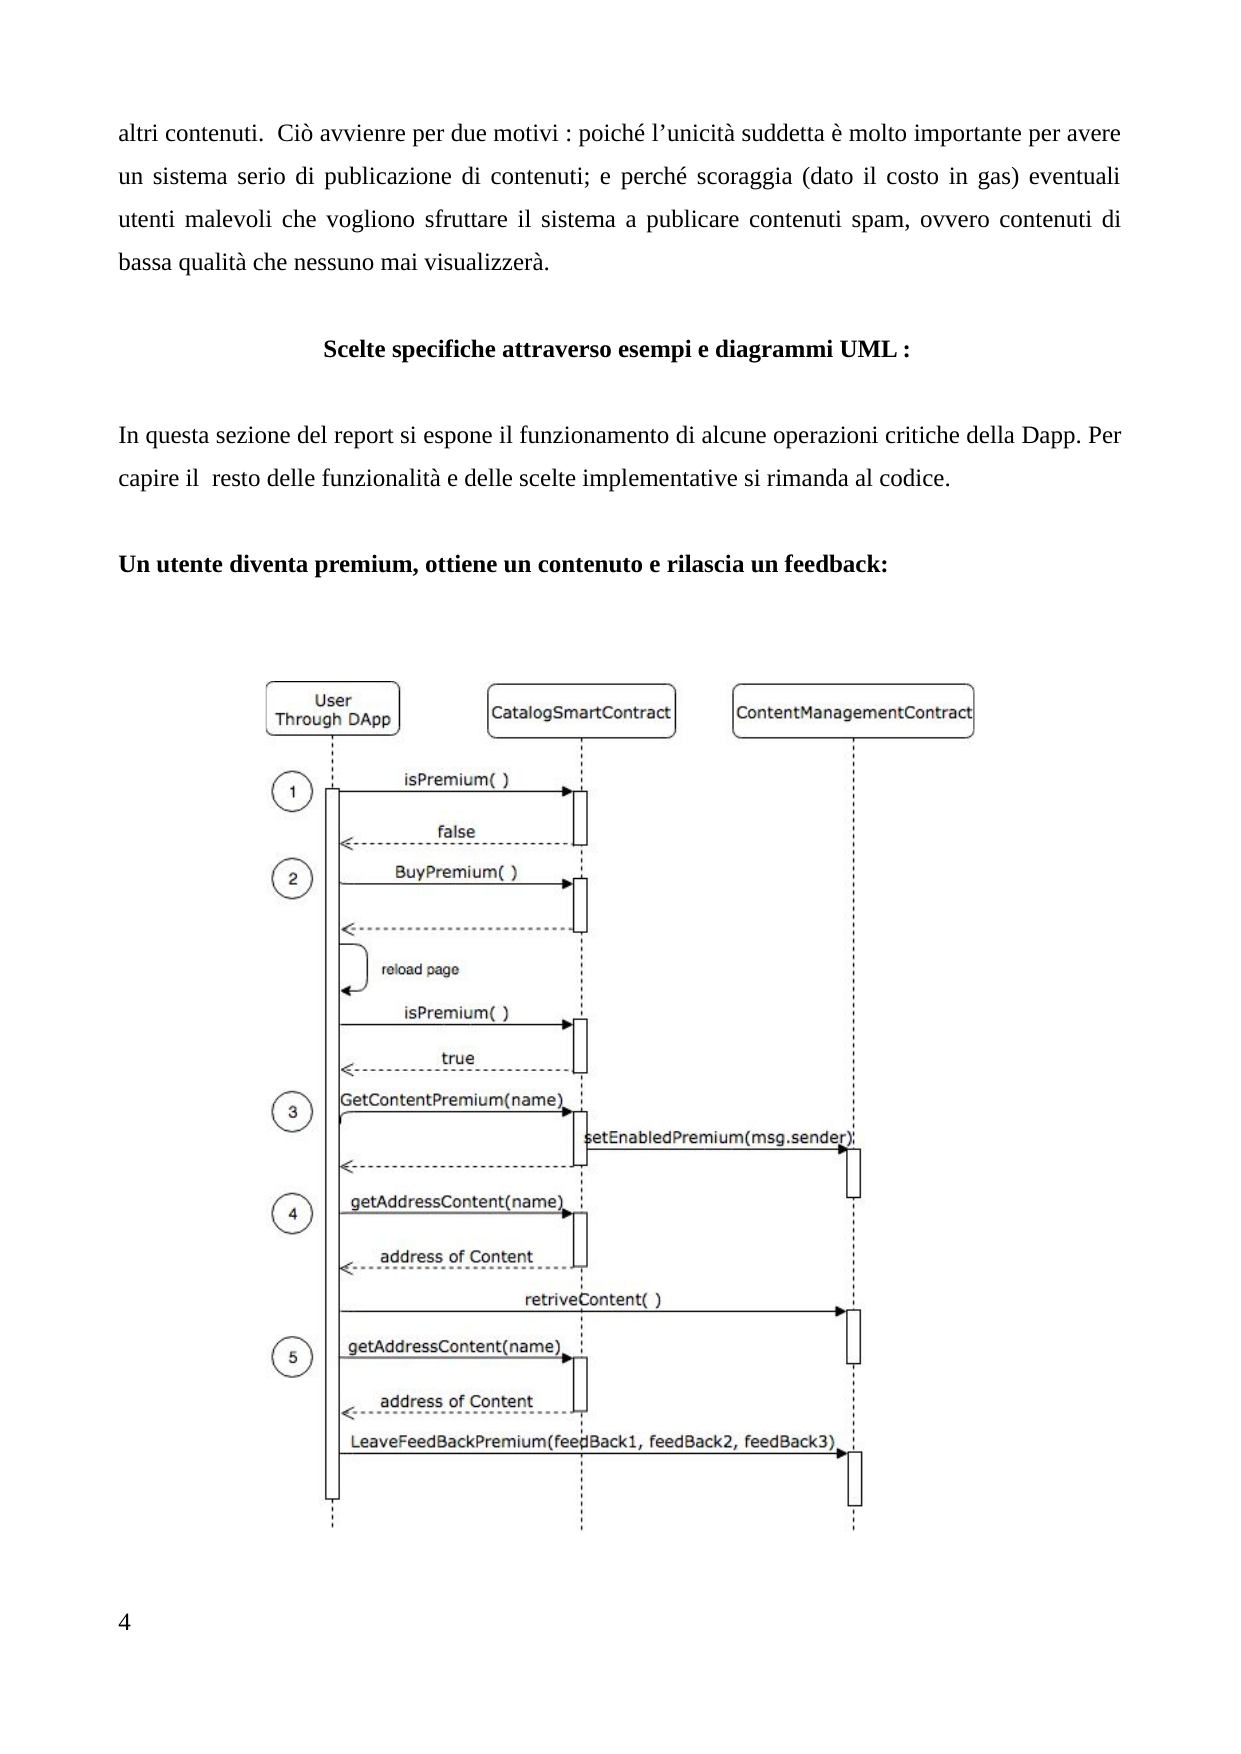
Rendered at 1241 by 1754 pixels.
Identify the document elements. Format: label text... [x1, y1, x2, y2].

text Un utente diventa premium, ottiene un contenuto e rilascia un feedback: [118, 549, 1122, 578]
text Scelte specifiche attraverso esempi e diagrammi UML : [118, 334, 1122, 362]
text altri contenuti. Ciò avvienre per due motivi : poiché l’unicità suddetta è molto importante per avere un sistema serio di publicazione di contenuti; e perché scoraggia (dato il costo in gas) eventuali utenti malevoli che vogliono sfruttare il sistema a publicare contenuti spam, ovvero contenuti di bassa qualità che nessuno mai visualizzerà. [118, 118, 1122, 276]
text In questa sezione del report si espone il funzionamento di alcune operazioni critiche della Dapp. Per capire il resto delle funzionalità e delle scelte implementative si rimanda al codice. [118, 420, 1122, 492]
picture [265, 681, 975, 1532]
